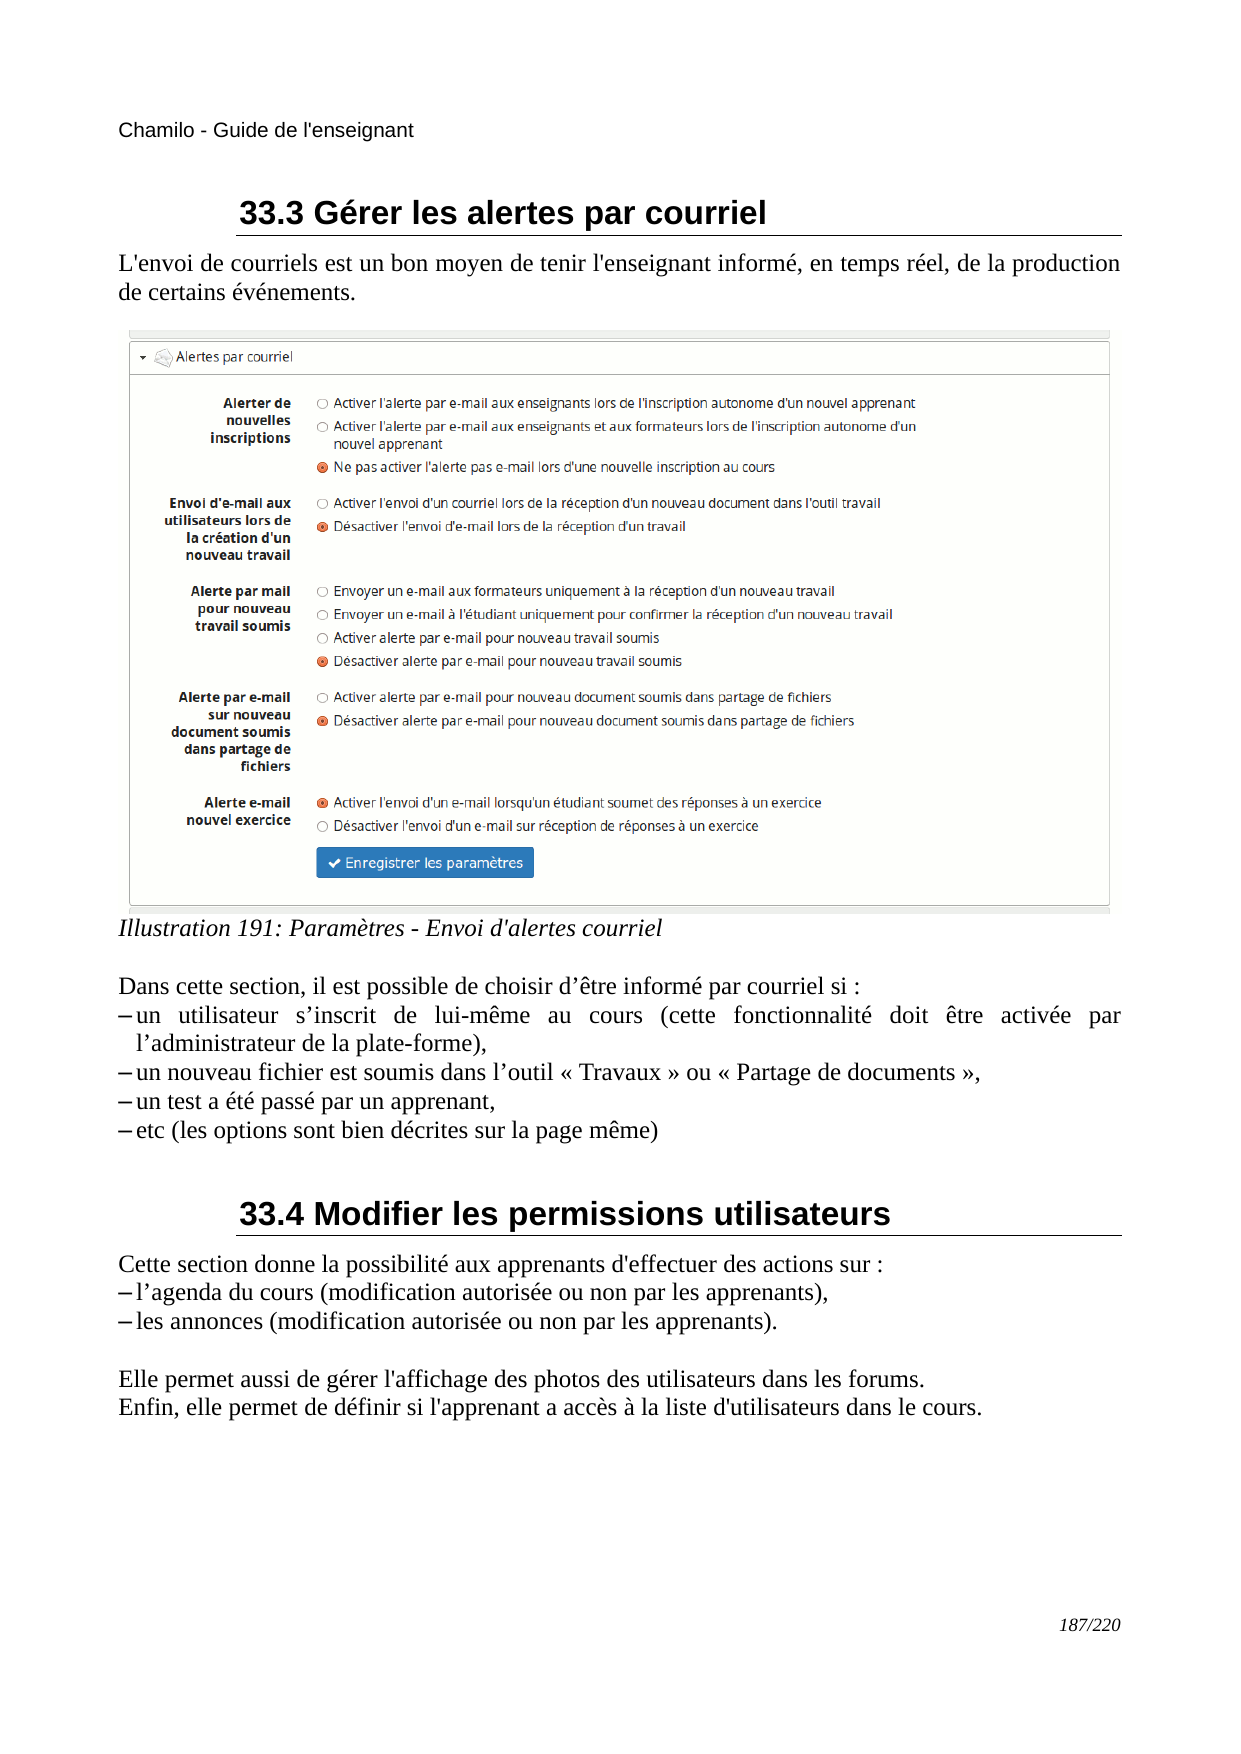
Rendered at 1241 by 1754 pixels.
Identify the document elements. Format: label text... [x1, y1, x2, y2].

text Enfin, elle permet de définir si l'apprenant a accès à la liste d'utilisateurs dans le cours. [118, 1392, 1122, 1421]
list l’agenda du cours (modification autorisée ou non par les apprenants), [118, 1277, 1122, 1306]
list les annonces (modification autorisée ou non par les apprenants). [118, 1306, 1122, 1335]
text Illustration 191: Paramètres - Envoi d'alertes courriel [118, 914, 1122, 942]
subtitle Modifier les permissions utilisateurs [236, 1191, 1122, 1235]
list un utilisateur s’inscrit de lui-même au cours (cette fonctionnalité doit être activée par l’administrateur de la plate-forme), [118, 1000, 1122, 1057]
list un test a été passé par un apprenant, [118, 1086, 1122, 1115]
picture [118, 330, 1122, 914]
text Elle permet aussi de gérer l'affichage des photos des utilisateurs dans les forums. [118, 1364, 1122, 1392]
text Cette section donne la possibilité aux apprenants d'effectuer des actions sur : [118, 1249, 1122, 1277]
list etc (les options sont bien décrites sur la page même) [118, 1115, 1122, 1143]
text Dans cette section, il est possible de choisir d’être informé par courriel si : [118, 971, 1122, 1000]
list un nouveau fichier est soumis dans l’outil « Travaux » ou « Partage de documents », [118, 1057, 1122, 1086]
text L'envoi de courriels est un bon moyen de tenir l'enseignant informé, en temps réel, de la production de certains événements. [118, 248, 1122, 306]
subtitle Gérer les alertes par courriel [236, 190, 1122, 235]
